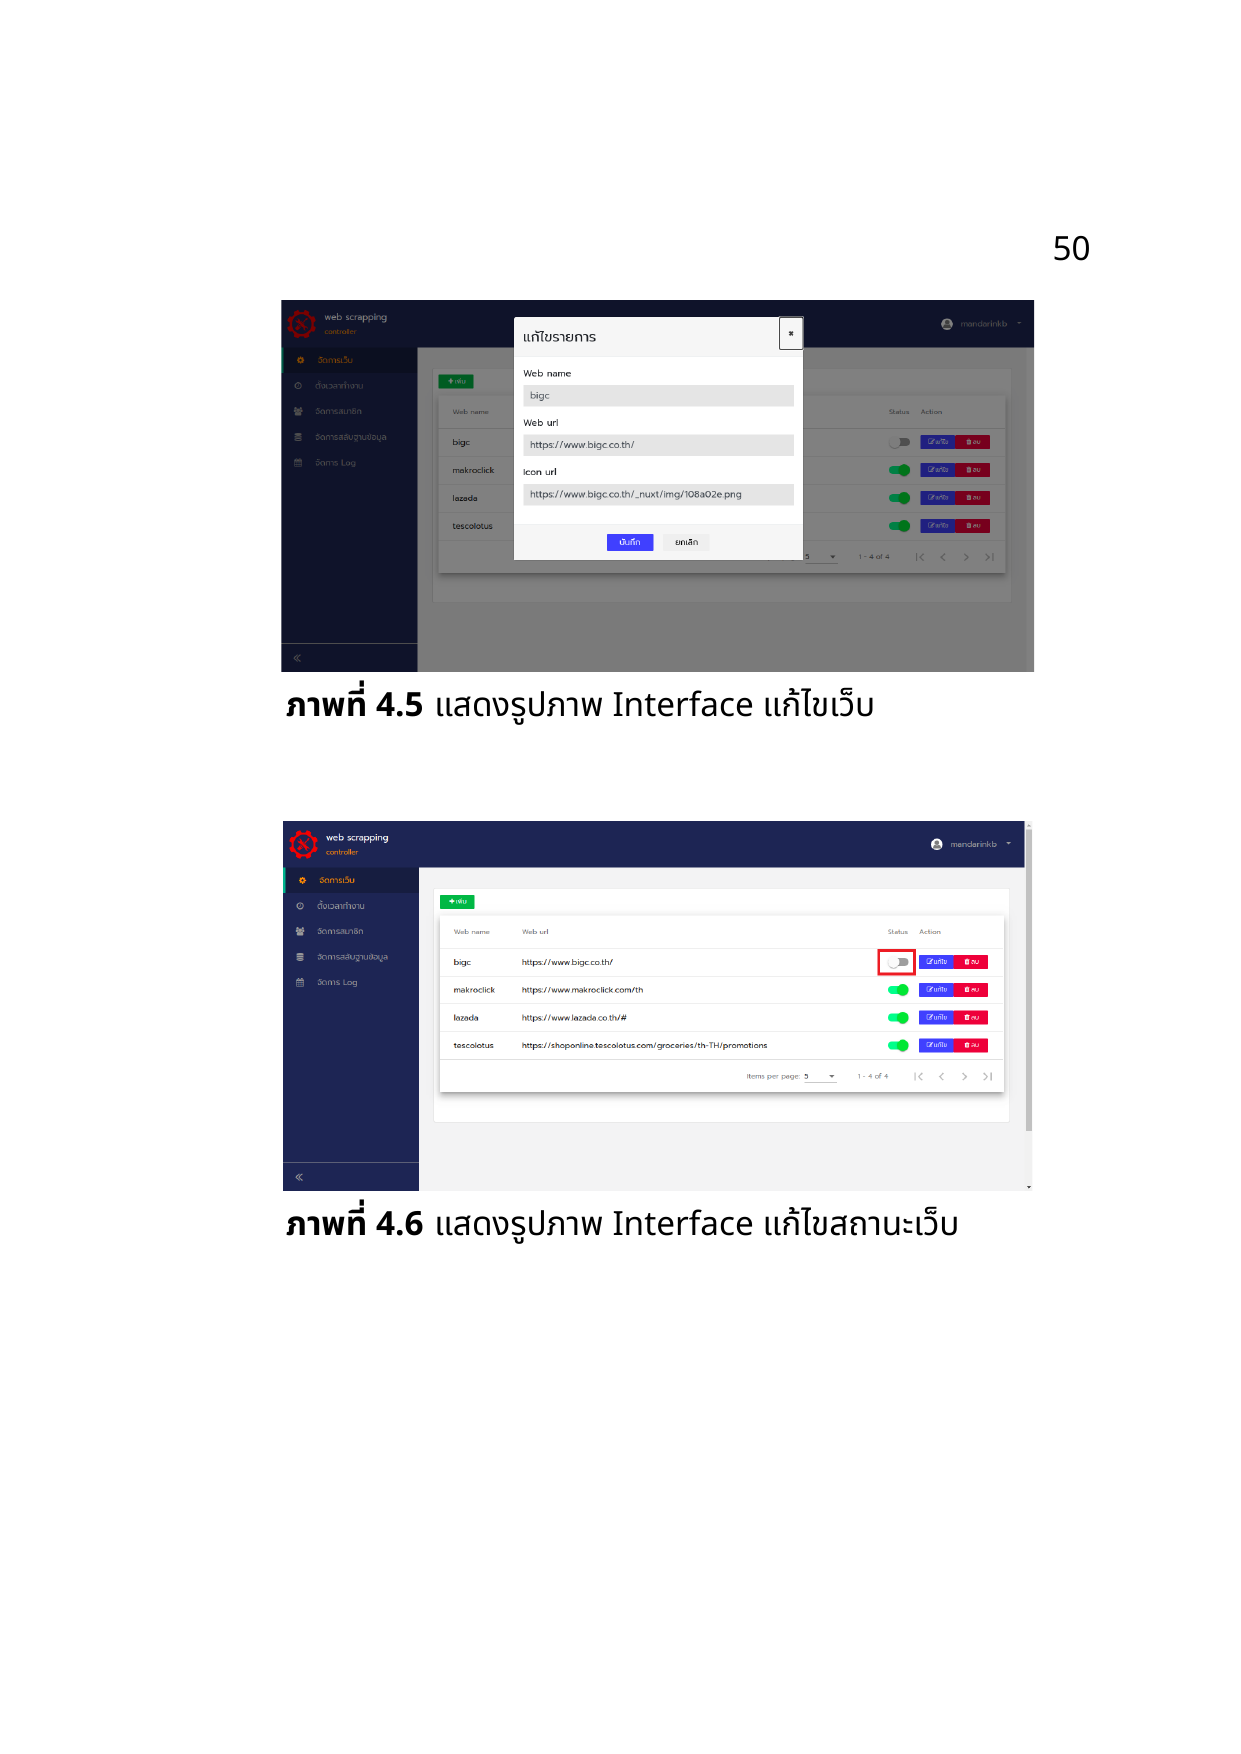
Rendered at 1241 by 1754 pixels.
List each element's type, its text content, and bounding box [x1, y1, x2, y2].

picture [283, 821, 1033, 1191]
text ภาพที่ 4.6 แสดงรูปภาพ Interface แก้ไขสถานะเว็บ [225, 1191, 1091, 1250]
picture [281, 300, 1035, 672]
text ภาพที่ 4.5 แสดงรูปภาพ Interface แก้ไขเว็บ [225, 672, 1091, 731]
